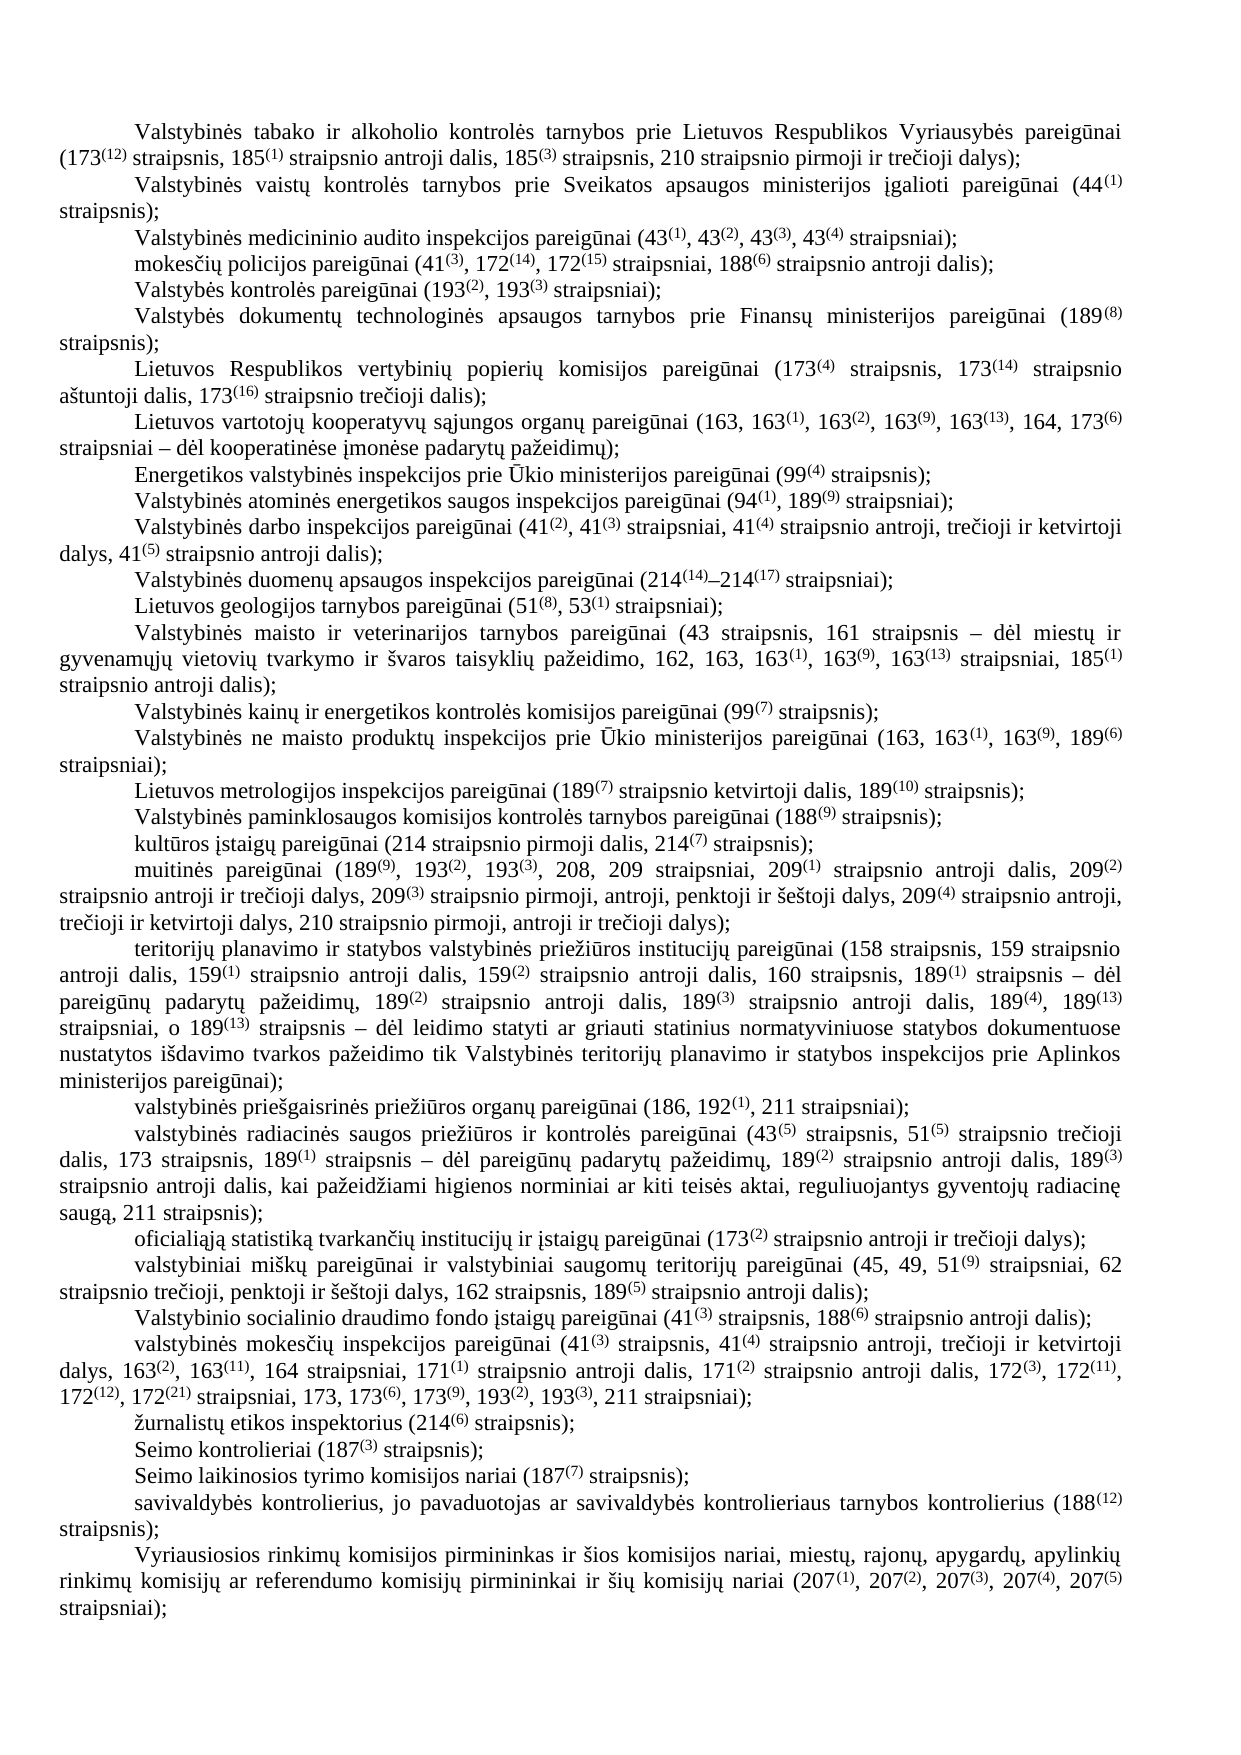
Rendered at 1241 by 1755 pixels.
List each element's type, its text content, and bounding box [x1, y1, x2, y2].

text Lietuvos Respublikos vertybinių popierių komisijos pareigūnai (173(4) straipsnis, 173(14) straipsnio aštuntoji dalis, 173(16) straipsnio trečioji dalis); [59, 355, 1122, 408]
text Valstybinės paminklosaugos komisijos kontrolės tarnybos pareigūnai (188(9) straipsnis); [59, 803, 1122, 830]
text Valstybinės vaistų kontrolės tarnybos prie Sveikatos apsaugos ministerijos įgalioti pareigūnai (44(1) straipsnis); [59, 171, 1122, 223]
text Valstybinio socialinio draudimo fondo įstaigų pareigūnai (41(3) straipsnis, 188(6) straipsnio antroji dalis); [59, 1304, 1122, 1330]
text Valstybinės ne maisto produktų inspekcijos prie Ūkio ministerijos pareigūnai (163, 163(1), 163(9), 189(6) straipsniai); [59, 724, 1122, 777]
text Valstybinės darbo inspekcijos pareigūnai (41(2), 41(3) straipsniai, 41(4) straipsnio antroji, trečioji ir ketvirtoji dalys, 41(5) straipsnio antroji dalis); [59, 513, 1122, 566]
text valstybinės priešgaisrinės priežiūros organų pareigūnai (186, 192(1), 211 straipsniai); [59, 1093, 1122, 1119]
text kultūros įstaigų pareigūnai (214 straipsnio pirmoji dalis, 214(7) straipsnis); [59, 830, 1122, 856]
text Vyriausiosios rinkimų komisijos pirmininkas ir šios komisijos nariai, miestų, rajonų, apygardų, apylinkių rinkimų komisijų ar referendumo komisijų pirmininkai ir šių komisijų nariai (207(1), 207(2), 207(3), 207(4), 207(5) straipsniai); [59, 1541, 1122, 1620]
text Valstybinės atominės energetikos saugos inspekcijos pareigūnai (94(1), 189(9) straipsniai); [59, 487, 1122, 513]
text Seimo laikinosios tyrimo komisijos nariai (187(7) straipsnis); [59, 1462, 1122, 1488]
text Valstybinės tabako ir alkoholio kontrolės tarnybos prie Lietuvos Respublikos Vyriausybės pareigūnai (173(12) straipsnis, 185(1) straipsnio antroji dalis, 185(3) straipsnis, 210 straipsnio pirmoji ir trečioji dalys); [59, 118, 1122, 171]
text oficialiąją statistiką tvarkančių institucijų ir įstaigų pareigūnai (173(2) straipsnio antroji ir trečioji dalys); [59, 1225, 1122, 1251]
text Valstybės kontrolės pareigūnai (193(2), 193(3) straipsniai); [59, 276, 1122, 303]
text savivaldybės kontrolierius, jo pavaduotojas ar savivaldybės kontrolieriaus tarnybos kontrolierius (188(12) straipsnis); [59, 1488, 1122, 1541]
text Valstybinės kainų ir energetikos kontrolės komisijos pareigūnai (99(7) straipsnis); [134, 698, 1122, 724]
text žurnalistų etikos inspektorius (214(6) straipsnis); [59, 1409, 1122, 1436]
text Valstybinės maisto ir veterinarijos tarnybos pareigūnai (43 straipsnis, 161 straipsnis – dėl miestų ir gyvenamųjų vietovių tvarkymo ir švaros taisyklių pažeidimo, 162, 163, 163(1), 163(9), 163(13) straipsniai, 185(1) straipsnio antroji dalis); [59, 619, 1122, 698]
text Valstybinės medicininio audito inspekcijos pareigūnai (43(1), 43(2), 43(3), 43(4) straipsniai); [59, 223, 1122, 250]
text mokesčių policijos pareigūnai (41(3), 172(14), 172(15) straipsniai, 188(6) straipsnio antroji dalis); [59, 250, 1122, 276]
text valstybinės mokesčių inspekcijos pareigūnai (41(3) straipsnis, 41(4) straipsnio antroji, trečioji ir ketvirtoji dalys, 163(2), 163(11), 164 straipsniai, 171(1) straipsnio antroji dalis, 171(2) straipsnio antroji dalis, 172(3), 172(11), 172(12), 172(21) straipsniai, 173, 173(6), 173(9), 193(2), 193(3), 211 straipsniai); [59, 1330, 1122, 1409]
text Lietuvos vartotojų kooperatyvų sąjungos organų pareigūnai (163, 163(1), 163(2), 163(9), 163(13), 164, 173(6) straipsniai – dėl kooperatinėse įmonėse padarytų pažeidimų); [59, 408, 1122, 461]
text Lietuvos metrologijos inspekcijos pareigūnai (189(7) straipsnio ketvirtoji dalis, 189(10) straipsnis); [59, 777, 1122, 803]
text Valstybės dokumentų technologinės apsaugos tarnybos prie Finansų ministerijos pareigūnai (189(8) straipsnis); [59, 303, 1122, 355]
text teritorijų planavimo ir statybos valstybinės priežiūros institucijų pareigūnai (158 straipsnis, 159 straipsnio antroji dalis, 159(1) straipsnio antroji dalis, 159(2) straipsnio antroji dalis, 160 straipsnis, 189(1) straipsnis – dėl pareigūnų padarytų pažeidimų, 189(2) straipsnio antroji dalis, 189(3) straipsnio antroji dalis, 189(4), 189(13) straipsniai, o 189(13) straipsnis – dėl leidimo statyti ar griauti statinius normatyviniuose statybos dokumentuose nustatytos išdavimo tvarkos pažeidimo tik Valstybinės teritorijų planavimo ir statybos inspekcijos prie Aplinkos ministerijos pareigūnai); [59, 935, 1122, 1093]
text Energetikos valstybinės inspekcijos prie Ūkio ministerijos pareigūnai (99(4) straipsnis); [59, 461, 1122, 487]
text Valstybinės duomenų apsaugos inspekcijos pareigūnai (214(14)–214(17) straipsniai); [59, 566, 1122, 592]
text valstybiniai miškų pareigūnai ir valstybiniai saugomų teritorijų pareigūnai (45, 49, 51(9) straipsniai, 62 straipsnio trečioji, penktoji ir šeštoji dalys, 162 straipsnis, 189(5) straipsnio antroji dalis); [59, 1251, 1122, 1304]
text valstybinės radiacinės saugos priežiūros ir kontrolės pareigūnai (43(5) straipsnis, 51(5) straipsnio trečioji dalis, 173 straipsnis, 189(1) straipsnis – dėl pareigūnų padarytų pažeidimų, 189(2) straipsnio antroji dalis, 189(3) straipsnio antroji dalis, kai pažeidžiami higienos norminiai ar kiti teisės aktai, reguliuojantys gyventojų radiacinę saugą, 211 straipsnis); [59, 1119, 1122, 1225]
text Seimo kontrolieriai (187(3) straipsnis); [59, 1436, 1122, 1462]
text Lietuvos geologijos tarnybos pareigūnai (51(8), 53(1) straipsniai); [59, 592, 1122, 619]
text muitinės pareigūnai (189(9), 193(2), 193(3), 208, 209 straipsniai, 209(1) straipsnio antroji dalis, 209(2) straipsnio antroji ir trečioji dalys, 209(3) straipsnio pirmoji, antroji, penktoji ir šeštoji dalys, 209(4) straipsnio antroji, trečioji ir ketvirtoji dalys, 210 straipsnio pirmoji, antroji ir trečioji dalys); [59, 856, 1122, 935]
